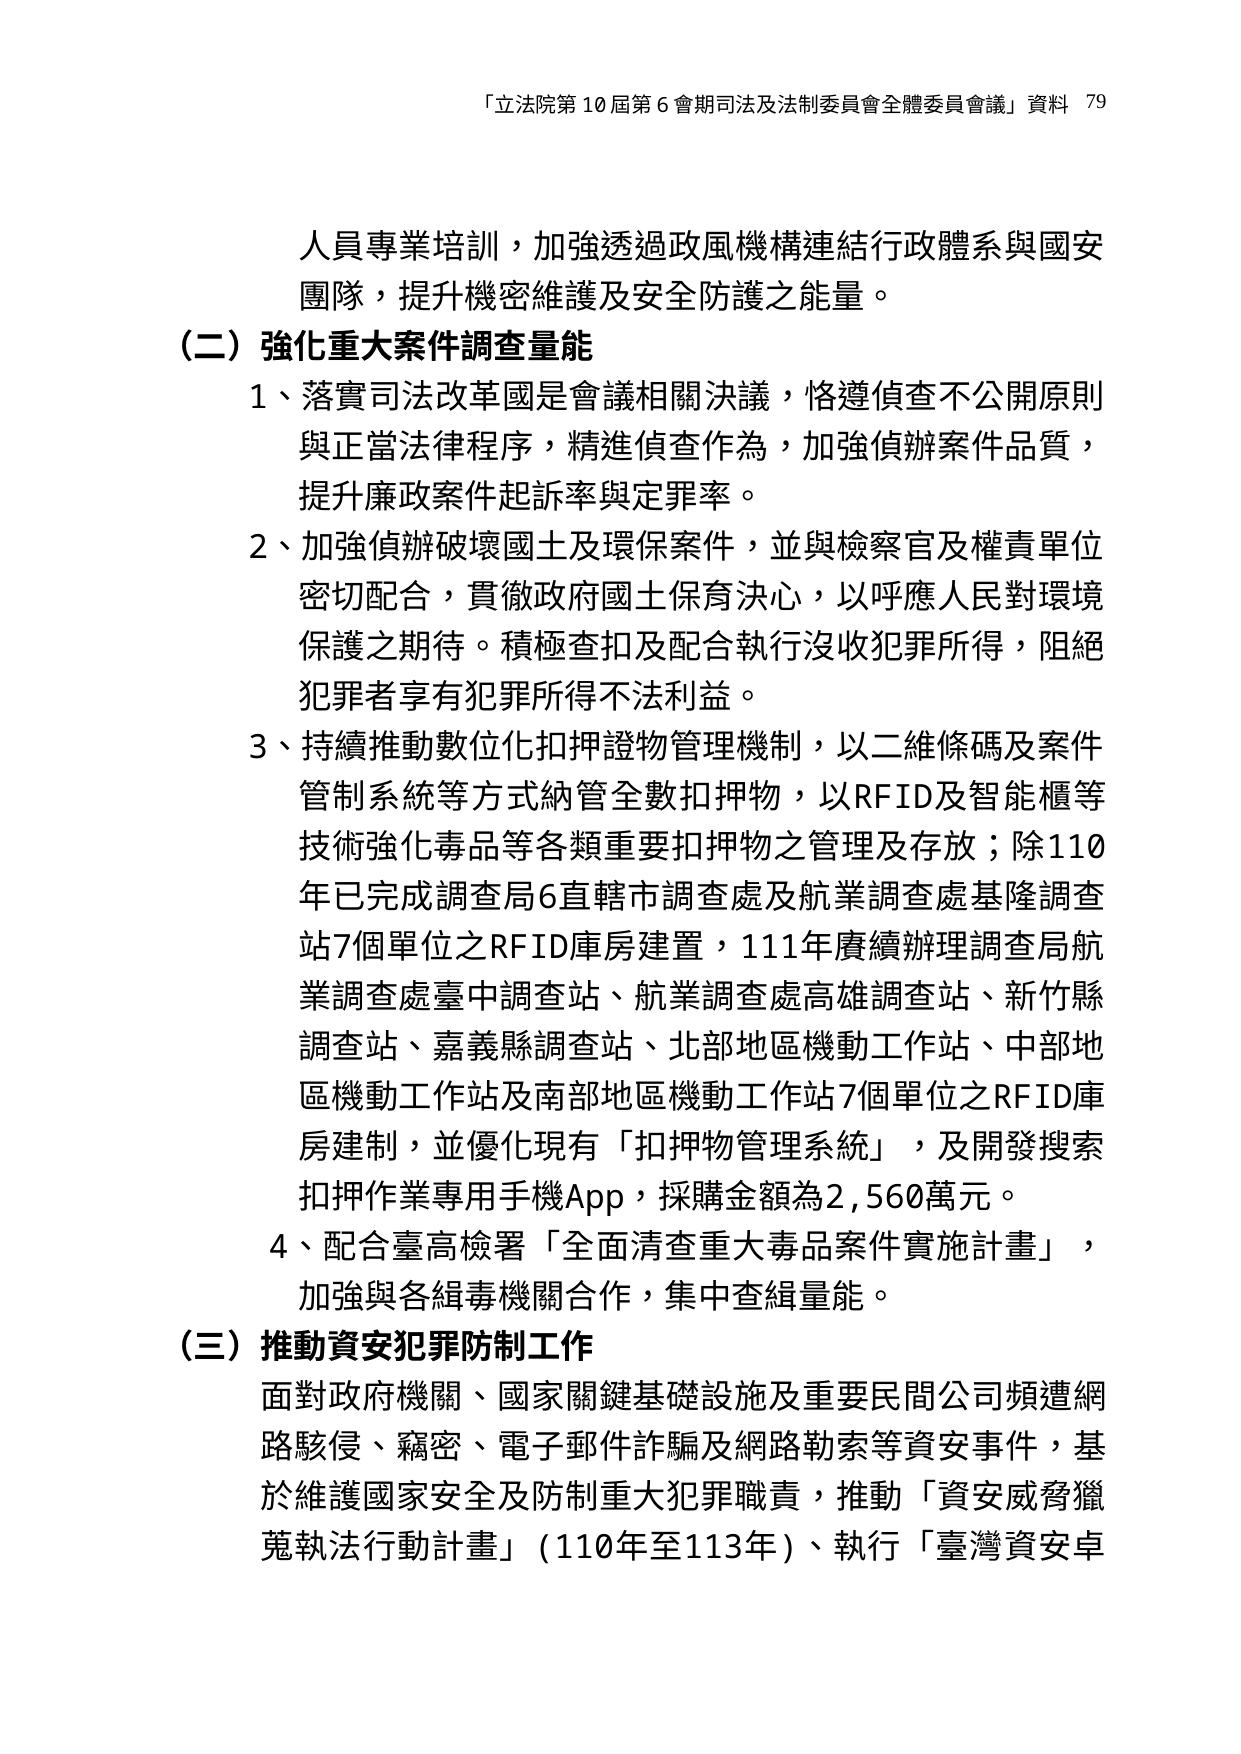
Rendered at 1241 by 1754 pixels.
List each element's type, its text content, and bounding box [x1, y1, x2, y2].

text 2、加強偵辦破壞國土及環保案件，並與檢察官及權責單位密切配合，貫徹政府國土保育決心，以呼應人民對環境保護之期待。積極查扣及配合執行沒收犯罪所得，阻絕犯罪者享有犯罪所得不法利益。 [248, 519, 1106, 719]
text （二）強化重大案件調查量能 [160, 319, 1106, 369]
text 人員專業培訓，加強透過政風機構連結行政體系與國安團隊，提升機密維護及安全防護之能量。 [248, 219, 1106, 319]
text 面對政府機關、國家關鍵基礎設施及重要民間公司頻遭網路駭侵、竊密、電子郵件詐騙及網路勒索等資安事件，基於維護國家安全及防制重大犯罪職責，推動「資安威脅獵蒐執法行動計畫」(110年至113年)、執行「臺灣資安卓 [260, 1369, 1106, 1569]
text （三）推動資安犯罪防制工作 [160, 1319, 1106, 1369]
text 3、持續推動數位化扣押證物管理機制，以二維條碼及案件管制系統等方式納管全數扣押物，以RFID及智能櫃等技術強化毒品等各類重要扣押物之管理及存放；除110年已完成調查局6直轄市調查處及航業調查處基隆調查站7個單位之RFID庫房建置，111年賡續辦理調查局航業調查處臺中調查站、航業調查處高雄調查站、新竹縣調查站、嘉義縣調查站、北部地區機動工作站、中部地區機動工作站及南部地區機動工作站7個單位之RFID庫房建制，並優化現有「扣押物管理系統」，及開發搜索扣押作業專用手機App，採購金額為2,560萬元。 [248, 719, 1106, 1219]
text 4、配合臺高檢署「全面清查重大毒品案件實施計畫」，加強與各緝毒機關合作，集中查緝量能。 [248, 1219, 1106, 1319]
text 1、落實司法改革國是會議相關決議，恪遵偵查不公開原則與正當法律程序，精進偵查作為，加強偵辦案件品質，提升廉政案件起訴率與定罪率。 [248, 369, 1106, 519]
